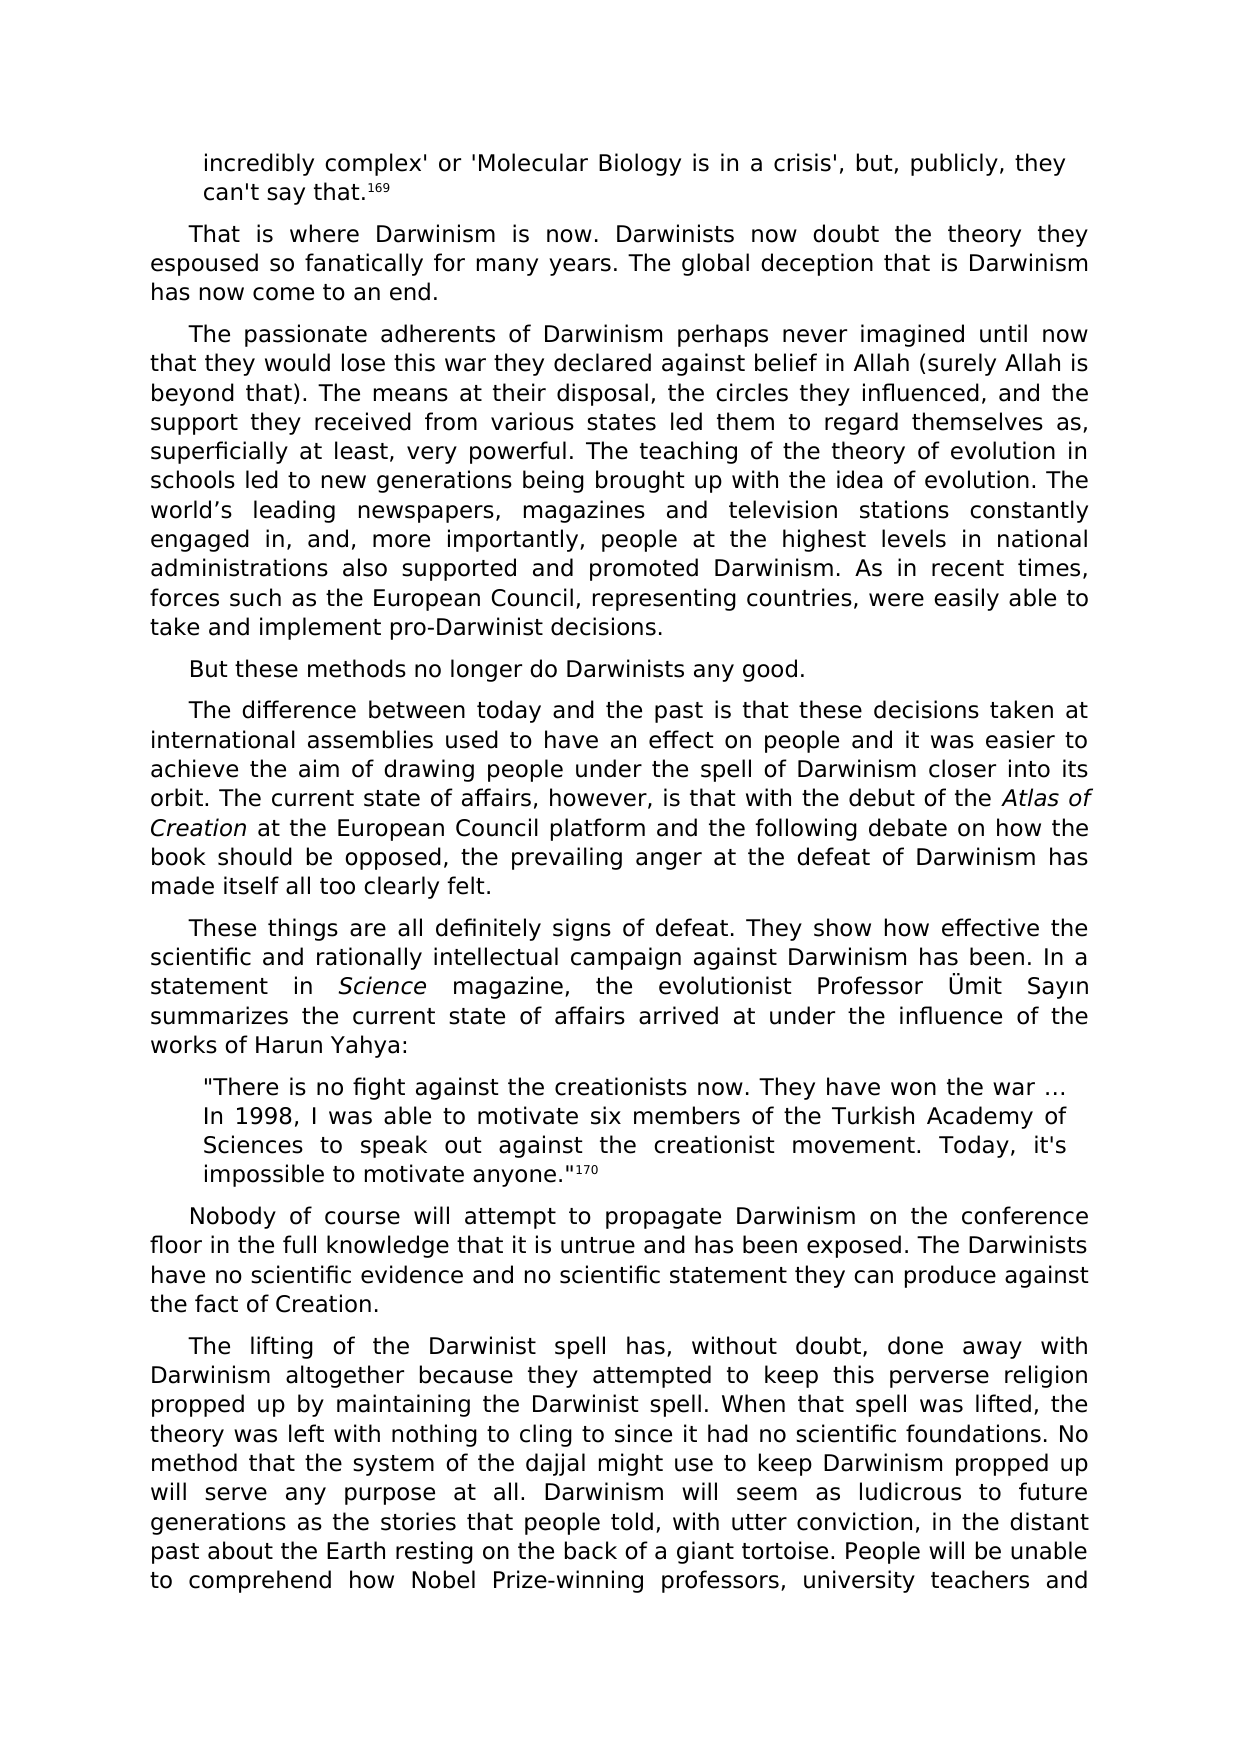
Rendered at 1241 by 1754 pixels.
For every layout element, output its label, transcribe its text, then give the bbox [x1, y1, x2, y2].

text Nobody of course will attempt to propagate Darwinism on the conference floor in the full knowledge that it is untrue and has been exposed. The Darwinists have no scientific evidence and no scientific statement they can produce against the fact of Creation. [150, 1203, 1090, 1318]
text incredibly complex' or 'Molecular Biology is in a crisis', but, publicly, they can't say that.169 [203, 150, 1068, 206]
text The lifting of the Darwinist spell has, without doubt, done away with Darwinism altogether because they attempted to keep this perverse religion propped up by maintaining the Darwinist spell. When that spell was lifted, the theory was left with nothing to cling to since it had no scientific foundations. No method that the system of the dajjal might use to keep Darwinism propped up will serve any purpose at all. Darwinism will seem as ludicrous to future generations as the stories that people told, with utter conviction, in the distant past about the Earth resting on the back of a giant tortoise. People will be unable to comprehend how Nobel Prize-winning professors, university teachers and [150, 1333, 1090, 1594]
text These things are all definitely signs of defeat. They show how effective the scientific and rationally intellectual campaign against Darwinism has been. In a statement in Science magazine, the evolutionist Professor Ümit Sayın summarizes the current state of affairs arrived at under the influence of the works of Harun Yahya: [150, 915, 1090, 1059]
text That is where Darwinism is now. Darwinists now doubt the theory they espoused so fanatically for many years. The global deception that is Darwinism has now come to an end. [150, 221, 1090, 306]
text The passionate adherents of Darwinism perhaps never imagined until now that they would lose this war they declared against belief in Allah (surely Allah is beyond that). The means at their disposal, the circles they influenced, and the support they received from various states led them to regard themselves as, superficially at least, very powerful. The teaching of the theory of evolution in schools led to new generations being brought up with the idea of evolution. The world’s leading newspapers, magazines and television stations constantly engaged in, and, more importantly, people at the highest levels in national administrations also supported and promoted Darwinism. As in recent times, forces such as the European Council, representing countries, were easily able to take and implement pro-Darwinist decisions. [150, 321, 1090, 641]
text "There is no fight against the creationists now. They have won the war … In 1998, I was able to motivate six members of the Turkish Academy of Sciences to speak out against the creationist movement. Today, it's impossible to motivate anyone."170 [203, 1074, 1068, 1188]
text But these methods no longer do Darwinists any good. [150, 656, 1090, 682]
text The difference between today and the past is that these decisions taken at international assemblies used to have an effect on people and it was easier to achieve the aim of drawing people under the spell of Darwinism closer into its orbit. The current state of affairs, however, is that with the debut of the Atlas of Creation at the European Council platform and the following debate on how the book should be opposed, the prevailing anger at the defeat of Darwinism has made itself all too clearly felt. [150, 698, 1090, 900]
